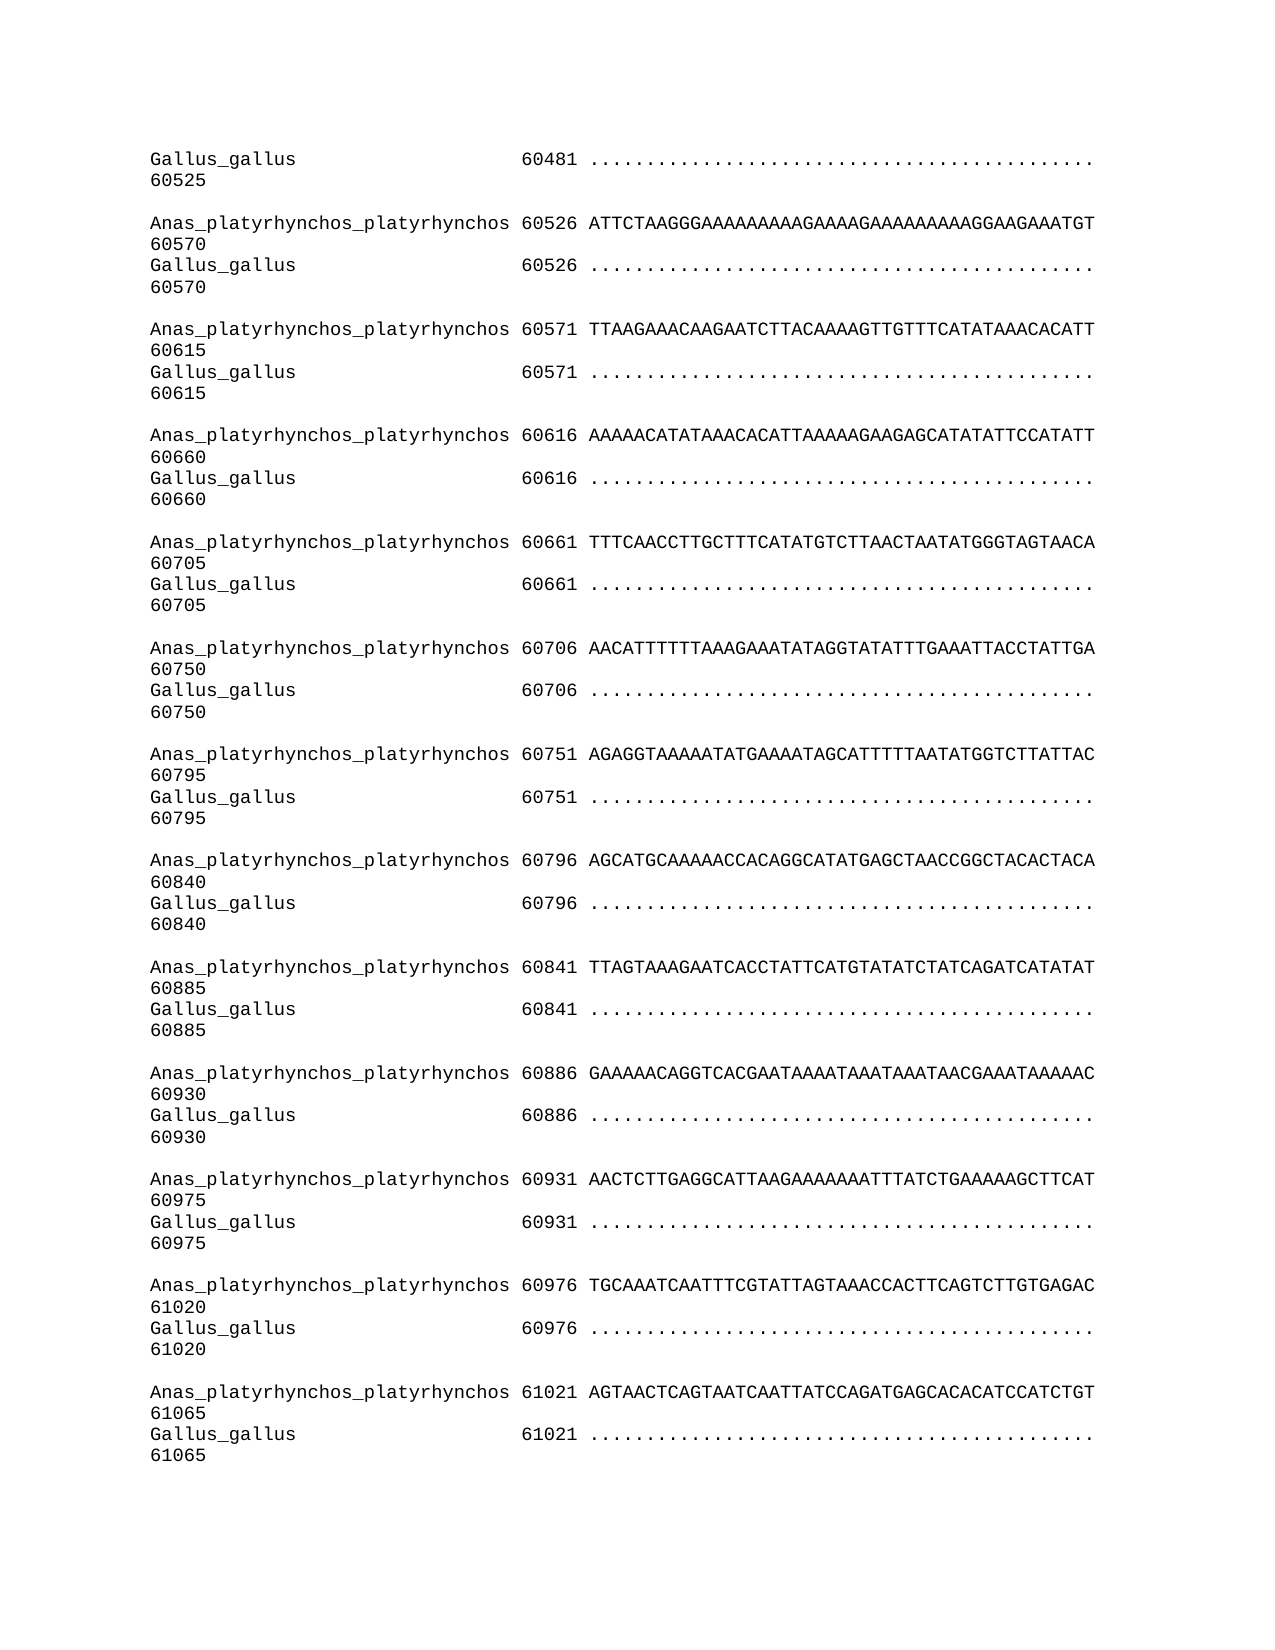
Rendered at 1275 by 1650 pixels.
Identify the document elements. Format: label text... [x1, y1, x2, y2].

text Anas_platyrhynchos_platyrhynchos 61021 AGTAACTCAGTAATCAATTATCCAGATGAGCACACATCCATCTGT 61065 [150, 1382, 1125, 1425]
text Gallus_gallus 60886 ............................................. 60930 [150, 1106, 1125, 1149]
text Anas_platyrhynchos_platyrhynchos 60796 AGCATGCAAAAACCACAGGCATATGAGCTAACCGGCTACACTACA 60840 [150, 851, 1125, 894]
text Gallus_gallus 60751 ............................................. 60795 [150, 787, 1125, 830]
text Anas_platyrhynchos_platyrhynchos 60571 TTAAGAAACAAGAATCTTACAAAAGTTGTTTCATATAAACACATT 60615 [150, 320, 1125, 362]
text Anas_platyrhynchos_platyrhynchos 60841 TTAGTAAAGAATCACCTATTCATGTATATCTATCAGATCATATAT 60885 [150, 957, 1125, 1000]
text Gallus_gallus 60571 ............................................. 60615 [150, 362, 1125, 405]
text Anas_platyrhynchos_platyrhynchos 60751 AGAGGTAAAAATATGAAAATAGCATTTTTAATATGGTCTTATTAC 60795 [150, 745, 1125, 787]
text Gallus_gallus 60841 ............................................. 60885 [150, 1000, 1125, 1042]
text Gallus_gallus 60616 ............................................. 60660 [150, 469, 1125, 511]
text Gallus_gallus 60481 ............................................. 60525 [150, 150, 1125, 192]
text Anas_platyrhynchos_platyrhynchos 60616 AAAAACATATAAACACATTAAAAAGAAGAGCATATATTCCATATT 60660 [150, 426, 1125, 469]
text Gallus_gallus 60526 ............................................. 60570 [150, 256, 1125, 299]
text Anas_platyrhynchos_platyrhynchos 60526 ATTCTAAGGGAAAAAAAAAGAAAAGAAAAAAAAAGGAAGAAATGT 60570 [150, 214, 1125, 256]
text Gallus_gallus 60976 ............................................. 61020 [150, 1319, 1125, 1361]
text Anas_platyrhynchos_platyrhynchos 60886 GAAAAACAGGTCACGAATAAAATAAATAAATAACGAAATAAAAAC 60930 [150, 1064, 1125, 1106]
text Gallus_gallus 61021 ............................................. 61065 [150, 1425, 1125, 1467]
text Anas_platyrhynchos_platyrhynchos 60661 TTTCAACCTTGCTTTCATATGTCTTAACTAATATGGGTAGTAACA 60705 [150, 532, 1125, 575]
text Gallus_gallus 60931 ............................................. 60975 [150, 1212, 1125, 1255]
text Anas_platyrhynchos_platyrhynchos 60931 AACTCTTGAGGCATTAAGAAAAAAATTTATCTGAAAAAGCTTCAT 60975 [150, 1170, 1125, 1212]
text Anas_platyrhynchos_platyrhynchos 60706 AACATTTTTTAAAGAAATATAGGTATATTTGAAATTACCTATTGA 60750 [150, 639, 1125, 681]
text Gallus_gallus 60661 ............................................. 60705 [150, 575, 1125, 617]
text Anas_platyrhynchos_platyrhynchos 60976 TGCAAATCAATTTCGTATTAGTAAACCACTTCAGTCTTGTGAGAC 61020 [150, 1276, 1125, 1319]
text Gallus_gallus 60706 ............................................. 60750 [150, 681, 1125, 724]
text Gallus_gallus 60796 ............................................. 60840 [150, 894, 1125, 936]
